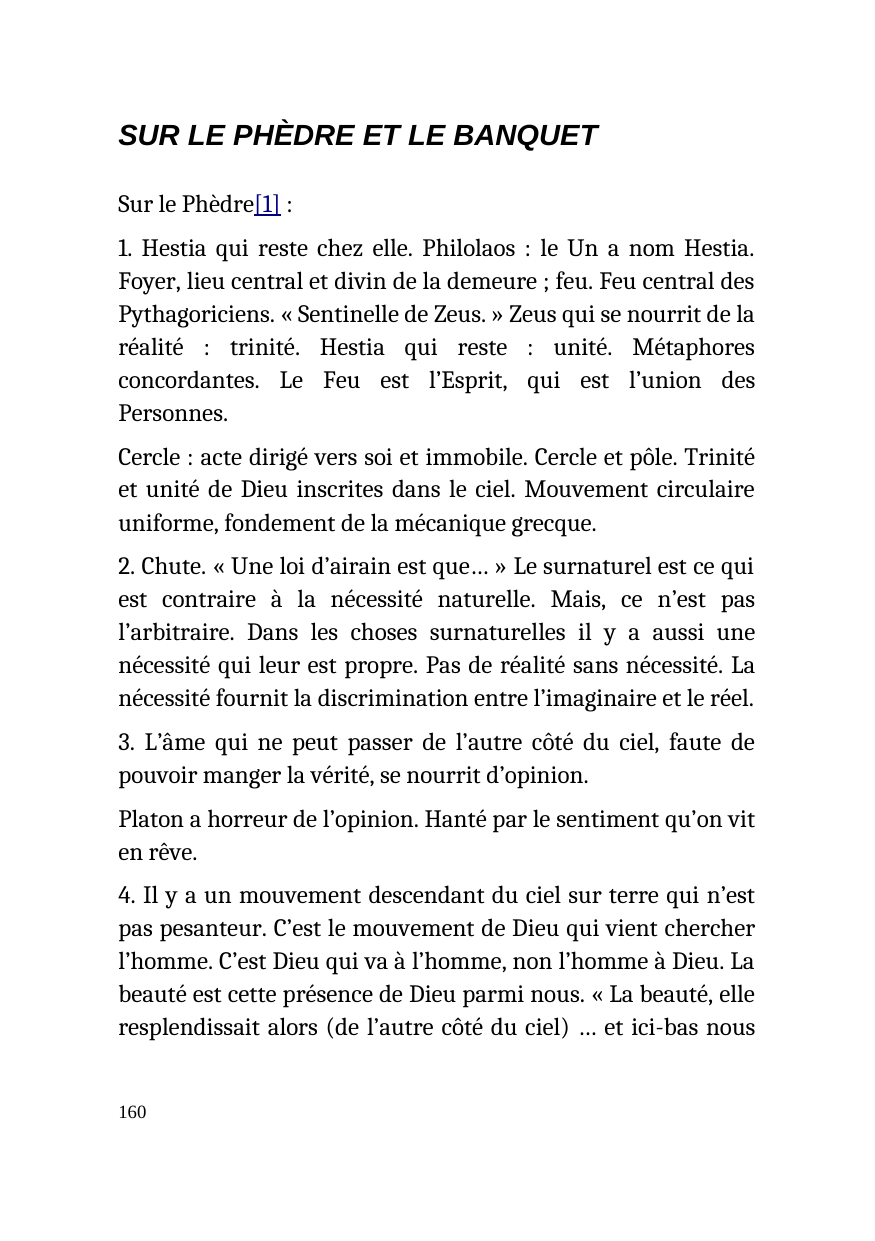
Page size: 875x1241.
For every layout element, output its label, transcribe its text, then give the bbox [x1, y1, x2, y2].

text 4. Il y a un mouvement descendant du ciel sur terre qui n’est pas pesanteur. C’est le mouvement de Dieu qui vient chercher l’homme. C’est Dieu qui va à l’homme, non l’homme à Dieu. La beauté est cette présence de Dieu parmi nous. « La beauté, elle resplendissait alors (de l’autre côté du ciel) … et ici-bas nous [118, 881, 756, 1042]
text Platon a horreur de l’opinion. Hanté par le sentiment qu’on vit en rêve. [118, 804, 756, 866]
subtitle SUR LE PHÈDRE ET LE BANQUET [118, 118, 756, 152]
text 1. Hestia qui reste chez elle. Philolaos : le Un a nom Hestia. Foyer, lieu central et divin de la demeure ; feu. Feu central des Pythagoriciens. « Sentinelle de Zeus. » Zeus qui se nourrit de la réalité : trinité. Hestia qui reste : unité. Métaphores concordantes. Le Feu est l’Esprit, qui est l’union des Personnes. [118, 234, 756, 427]
text Cercle : acte dirigé vers soi et immobile. Cercle et pôle. Trinité et unité de Dieu inscrites dans le ciel. Mouvement circulaire uniforme, fondement de la mécanique grecque. [118, 442, 756, 537]
text 3. L’âme qui ne peut passer de l’autre côté du ciel, faute de pouvoir manger la vérité, se nourrit d’opinion. [118, 728, 756, 789]
text 2. Chute. « Une loi d’airain est que… » Le surnaturel est ce qui est contraire à la nécessité naturelle. Mais, ce n’est pas l’arbitraire. Dans les choses surnaturelles il y a aussi une nécessité qui leur est propre. Pas de réalité sans nécessité. La nécessité fournit la discrimination entre l’imaginaire et le réel. [118, 552, 756, 713]
text Sur le Phèdre[1] : [118, 190, 756, 219]
